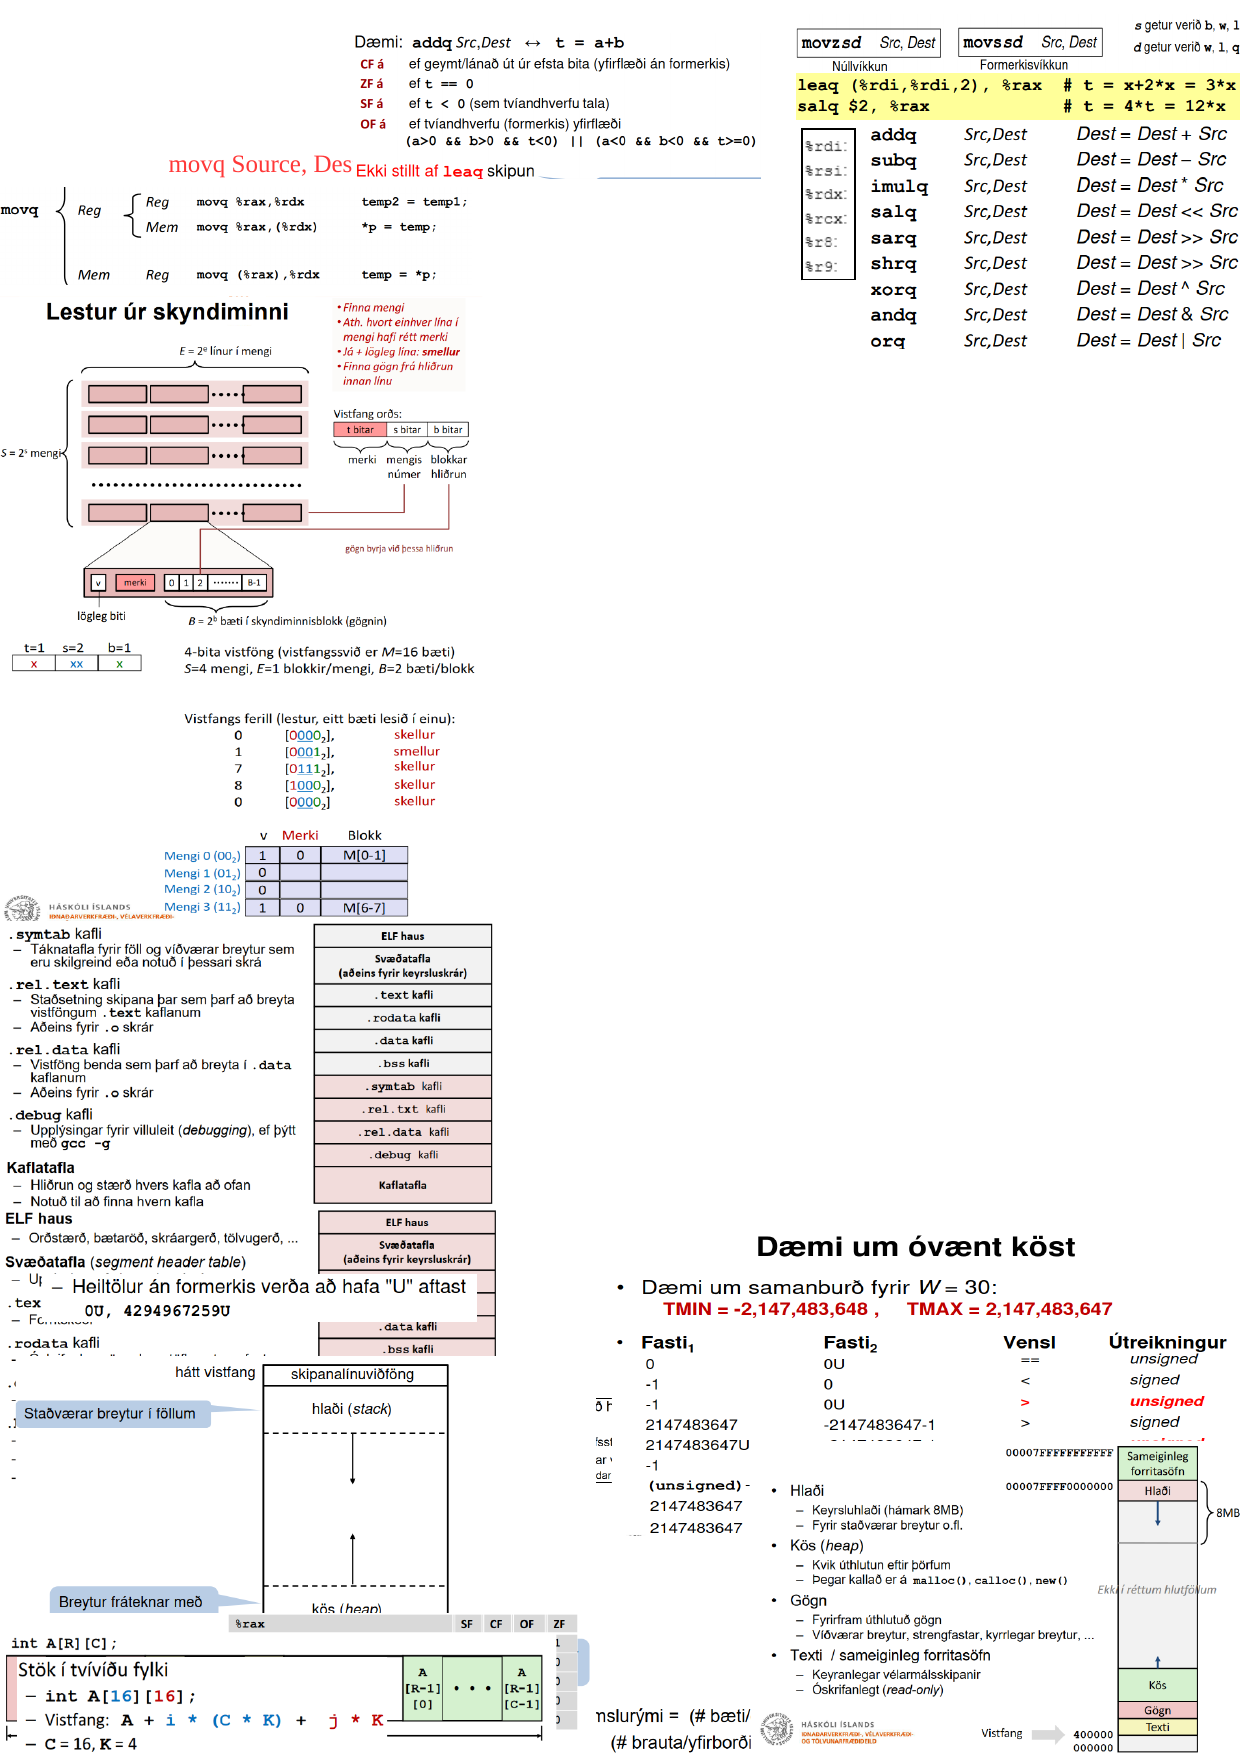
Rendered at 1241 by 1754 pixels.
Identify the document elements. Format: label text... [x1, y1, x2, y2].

text movq Source, Dest [168, 149, 352, 177]
